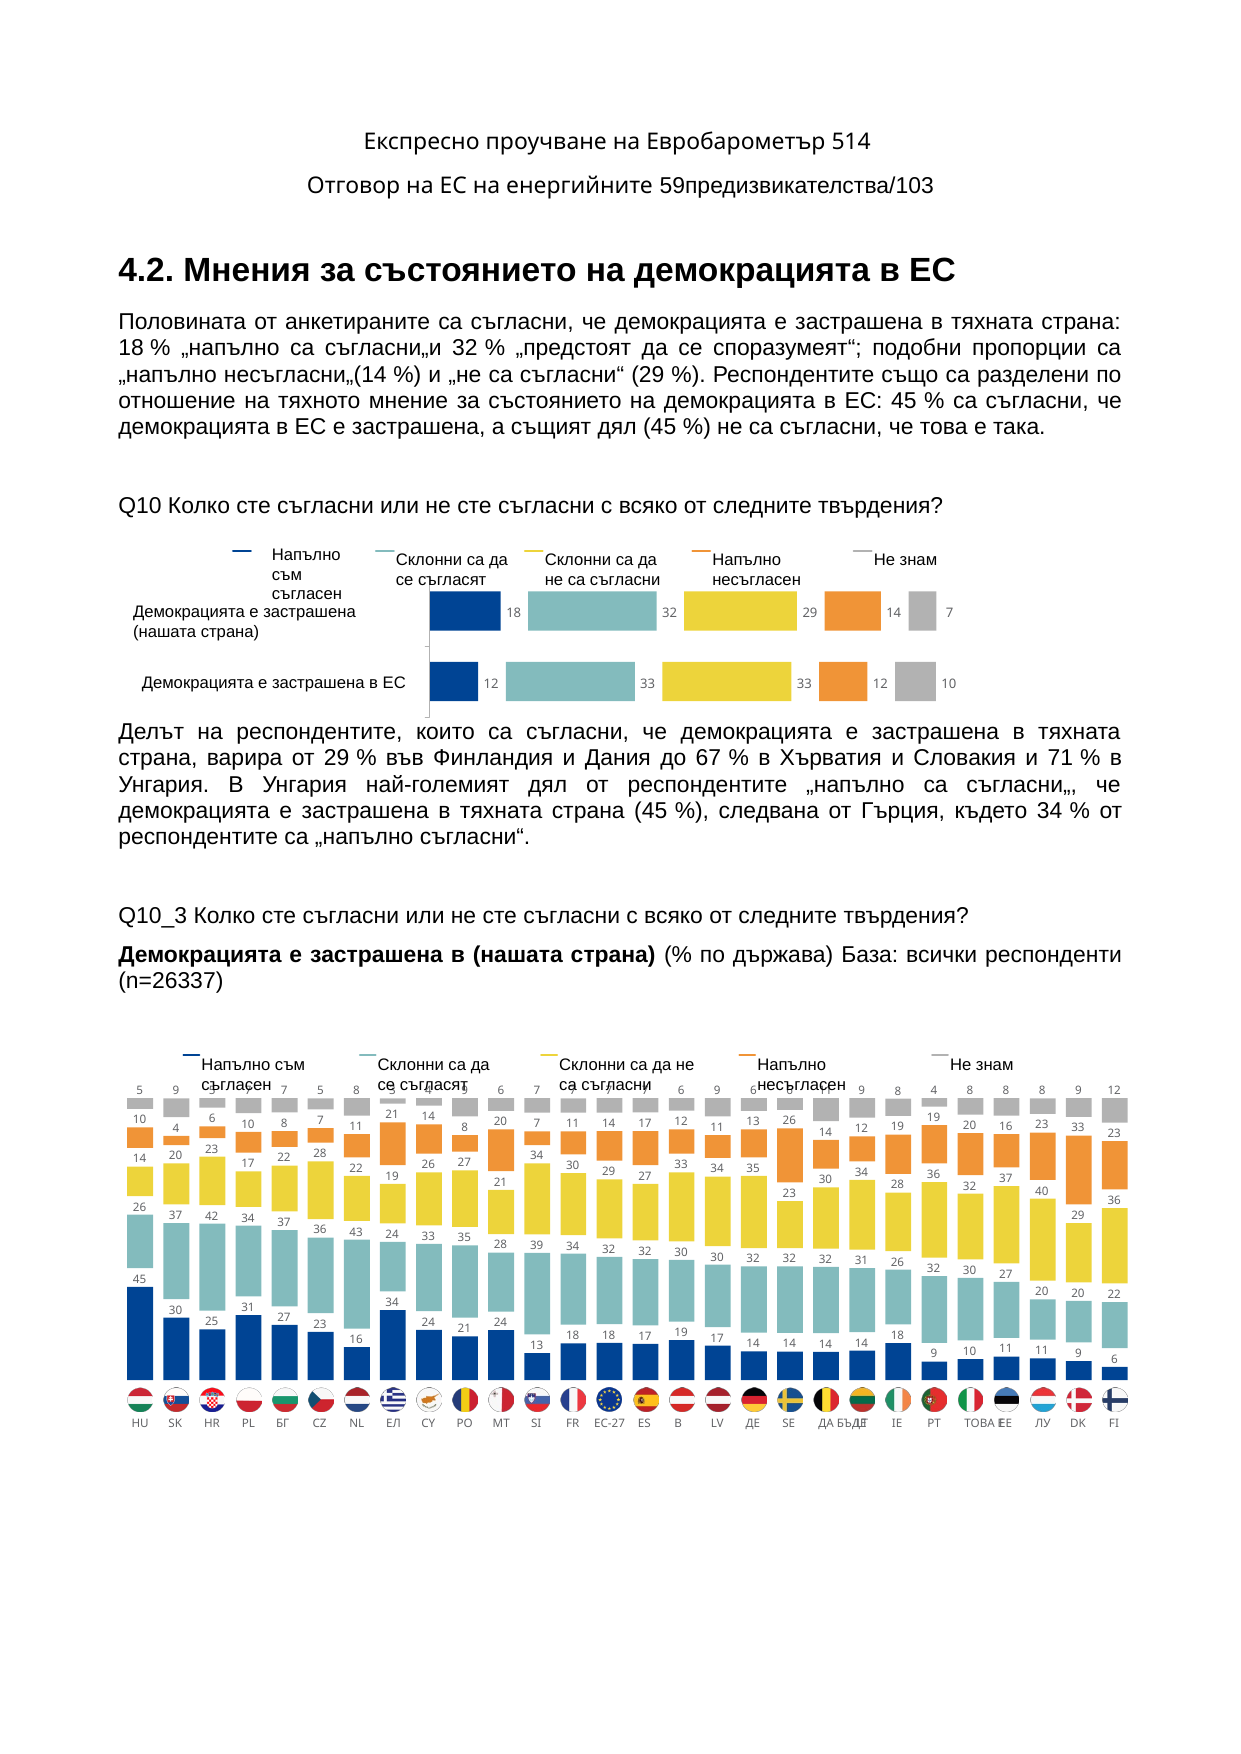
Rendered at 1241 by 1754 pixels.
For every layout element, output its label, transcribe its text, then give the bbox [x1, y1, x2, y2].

picture [452, 1387, 478, 1412]
text Делът на респондентите, които са съгласни, че демокрацията е застрашена в тяхната страна, варира от 29 % във Финландия и Дания до 67 % в Хърватия и Словакия и 71 % в Унгария. В Унгария най-големият дял от респондентите „напълно са съгласни„, че демокрацията е застрашена в тяхната страна (45 %), следвана от Гърция, където 34 % от респондентите са „напълно съгласни“. [118, 531, 1122, 849]
picture [777, 1387, 803, 1412]
picture [596, 1387, 622, 1412]
picture [849, 1387, 875, 1412]
picture [813, 1387, 839, 1412]
picture [560, 1387, 586, 1412]
picture [1066, 1387, 1092, 1412]
picture [741, 1387, 767, 1412]
picture [380, 1387, 406, 1412]
picture [633, 1387, 659, 1412]
picture [1102, 1387, 1128, 1412]
picture [344, 1387, 370, 1412]
picture [921, 1387, 947, 1412]
picture [994, 1387, 1019, 1412]
picture [705, 1387, 731, 1412]
picture [488, 1387, 514, 1412]
picture [127, 1387, 153, 1412]
text Половината от анкетираните са съгласни, че демокрацията е застрашена в тяхната страна: 18 % „напълно са съгласни„и 32 % „предстоят да се споразумеят“; подобни пропорции са „напълно несъгласни„(14 %) и „не са съгласни“ (29 %). Респондентите също са разделени по отношение на тяхното мнение за състоянието на демокрацията в ЕС: 45 % са съгласни, че демокрацията в ЕС е застрашена, а същият дял (45 %) не са съгласни, че това е така. [118, 308, 1122, 440]
picture [1030, 1387, 1056, 1412]
picture [308, 1387, 334, 1412]
picture [885, 1387, 911, 1412]
picture [272, 1387, 298, 1412]
text Q10 Колко сте съгласни или не сте съгласни с всяко от следните твърдения? [118, 492, 1122, 518]
picture [416, 1387, 442, 1412]
picture [199, 1387, 225, 1412]
picture [236, 1387, 262, 1412]
picture [163, 1387, 189, 1412]
picture [524, 1387, 550, 1412]
text Q10_3 Колко сте съгласни или не сте съгласни с всяко от следните твърдения? [118, 902, 1122, 928]
subtitle 4.2. Мнения за състоянието на демокрацията в ЕС [118, 250, 1122, 289]
text Демокрацията е застрашена в (нашата страна) (% по държава) База: всички респонденти (n=26337) [118, 941, 1122, 994]
picture [958, 1387, 983, 1412]
picture [669, 1387, 695, 1412]
